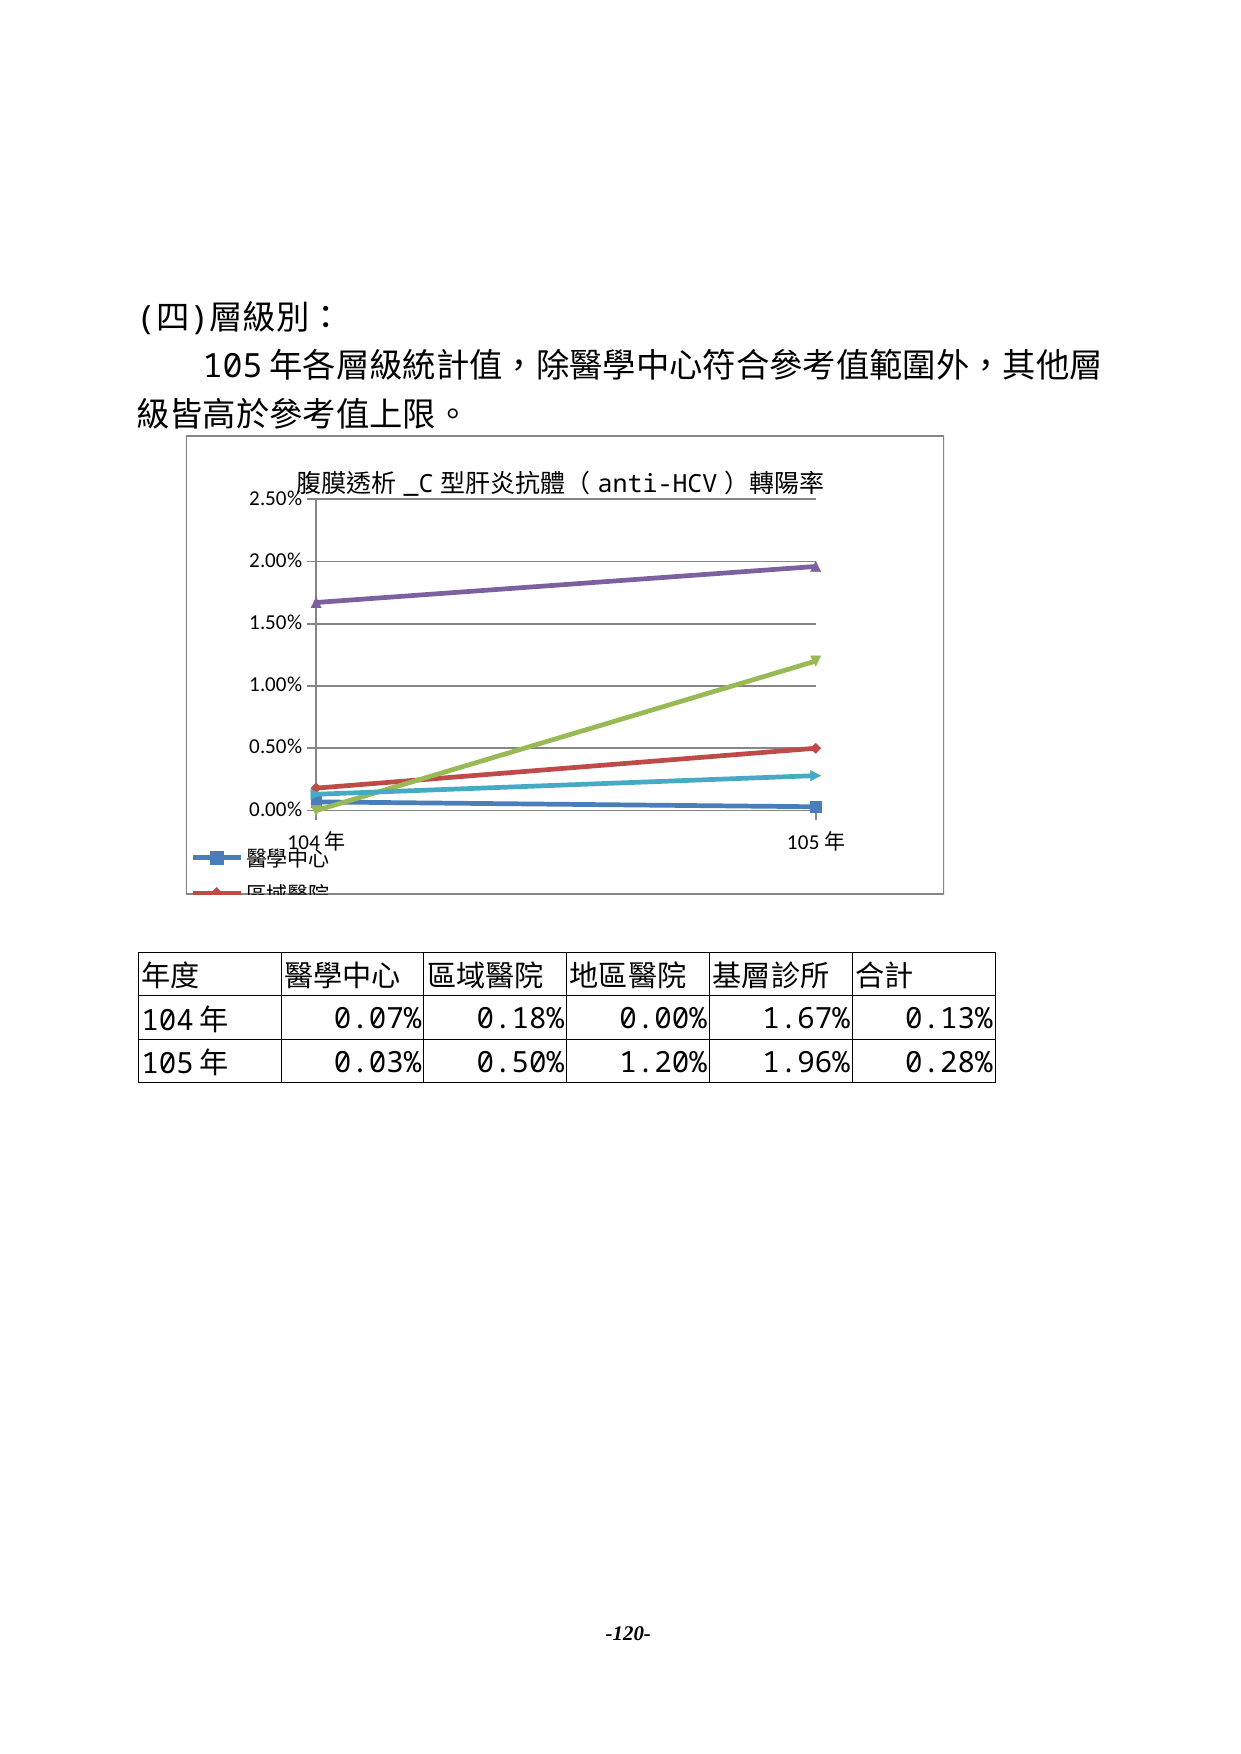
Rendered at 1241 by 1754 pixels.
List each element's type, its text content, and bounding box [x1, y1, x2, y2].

table_cell 0.00% [567, 996, 709, 1038]
table_header 合計 [853, 953, 995, 995]
table_header 地區醫院 [567, 953, 709, 995]
table_cell 0.18% [424, 996, 566, 1038]
table_cell 0.07% [282, 996, 423, 1038]
table_header 醫學中心 [282, 953, 423, 995]
table_header 年度 [139, 953, 281, 995]
table_cell 104年 [139, 996, 281, 1038]
table_cell 1.96% [710, 1040, 852, 1082]
table_cell 105年 [139, 1040, 281, 1082]
table_cell 0.28% [853, 1040, 995, 1082]
table_header 基層診所 [710, 953, 852, 995]
text 105年各層級統計值，除醫學中心符合參考值範圍外，其他層級皆高於參考值上限。 [136, 339, 1122, 436]
table_cell 1.20% [567, 1040, 709, 1082]
table_header 區域醫院 [424, 953, 566, 995]
table_cell 0.50% [424, 1040, 566, 1082]
table_cell 0.03% [282, 1040, 423, 1082]
table_cell 0.13% [853, 996, 995, 1038]
table_cell 1.67% [710, 996, 852, 1038]
text (四)層級別： [136, 291, 1122, 339]
